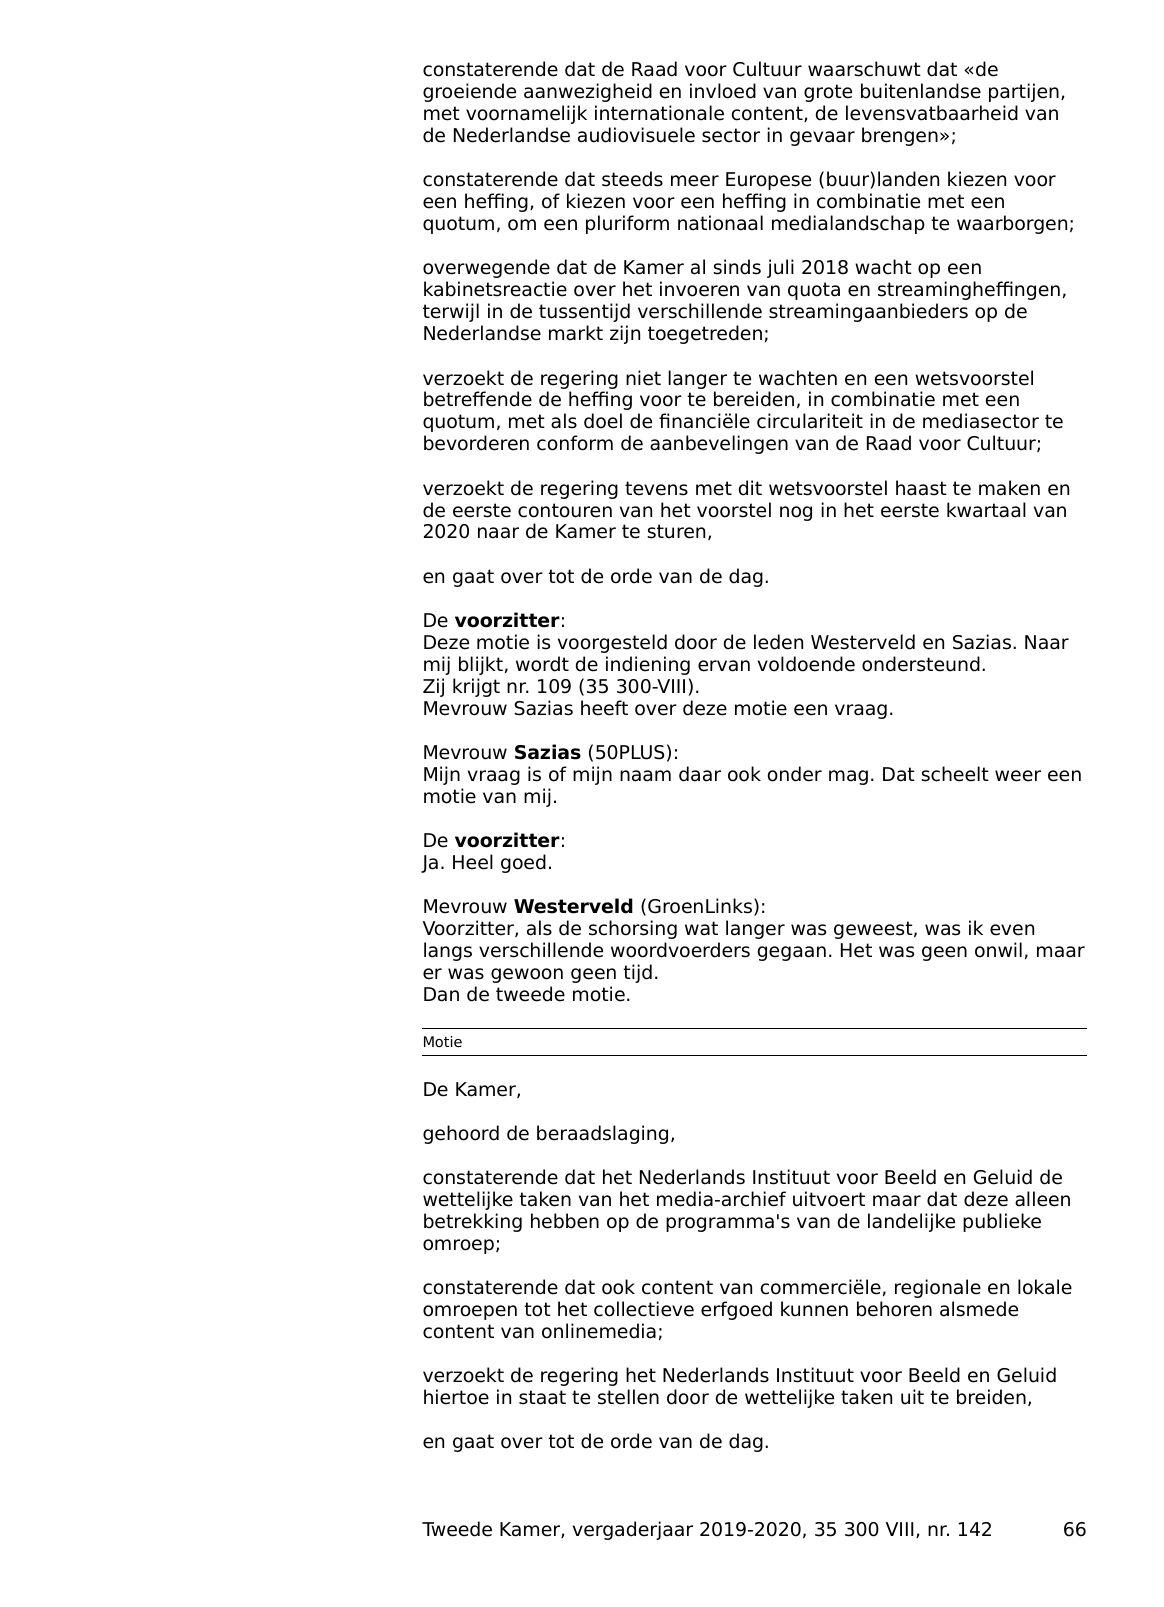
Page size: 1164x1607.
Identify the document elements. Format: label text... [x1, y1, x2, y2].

text De Kamer, [422, 1078, 1087, 1101]
text Deze motie is voorgesteld door de leden Westerveld en Sazias. Naar mij blijkt, wordt de indiening ervan voldoende ondersteund. [422, 632, 1087, 676]
text gehoord de beraadslaging, [422, 1123, 1087, 1145]
text Zij krijgt nr. 109 (35 300-VIII). [422, 676, 1087, 698]
text verzoekt de regering niet langer te wachten en een wetsvoorstel betreffende de heffing voor te bereiden, in combinatie met een quotum, met als doel de financiële circulariteit in de mediasector te bevorderen conform de aanbevelingen van de Raad voor Cultuur; [422, 367, 1087, 455]
text Mevrouw Westerveld (GroenLinks): [422, 896, 1087, 918]
text Voorzitter, als de schorsing wat langer was geweest, was ik even langs verschillende woordvoerders gegaan. Het was geen onwil, maar er was gewoon geen tijd. [422, 918, 1087, 984]
text constaterende dat steeds meer Europese (buur)landen kiezen voor een heffing, of kiezen voor een heffing in combinatie met een quotum, om een pluriform nationaal medialandschap te waarborgen; [422, 169, 1087, 235]
text constaterende dat de Raad voor Cultuur waarschuwt dat «de groeiende aanwezigheid en invloed van grote buitenlandse partijen, met voornamelijk internationale content, de levensvatbaarheid van de Nederlandse audiovisuele sector in gevaar brengen»; [422, 59, 1087, 147]
text overwegende dat de Kamer al sinds juli 2018 wacht op een kabinetsreactie over het invoeren van quota en streamingheffingen, terwijl in de tussentijd verschillende streamingaanbieders op de Nederlandse markt zijn toegetreden; [422, 257, 1087, 345]
text Mevrouw Sazias heeft over deze motie een vraag. [422, 698, 1087, 720]
text en gaat over tot de orde van de dag. [422, 1431, 1087, 1453]
text Ja. Heel goed. [422, 852, 1087, 874]
text De voorzitter: [422, 610, 1087, 632]
text verzoekt de regering tevens met dit wetsvoorstel haast te maken en de eerste contouren van het voorstel nog in het eerste kwartaal van 2020 naar de Kamer te sturen, [422, 477, 1087, 543]
table_header Motie [422, 1029, 1087, 1055]
text constaterende dat het Nederlands Instituut voor Beeld en Geluid de wettelijke taken van het media-archief uitvoert maar dat deze alleen betrekking hebben op de programma's van de landelijke publieke omroep; [422, 1167, 1087, 1255]
text constaterende dat ook content van commerciële, regionale en lokale omroepen tot het collectieve erfgoed kunnen behoren alsmede content van onlinemedia; [422, 1277, 1087, 1343]
text De voorzitter: [422, 830, 1087, 852]
text en gaat over tot de orde van de dag. [422, 566, 1087, 588]
text Mevrouw Sazias (50PLUS): [422, 742, 1087, 764]
text verzoekt de regering het Nederlands Instituut voor Beeld en Geluid hiertoe in staat te stellen door de wettelijke taken uit te breiden, [422, 1365, 1087, 1409]
text Dan de tweede motie. [422, 984, 1087, 1006]
text Mijn vraag is of mijn naam daar ook onder mag. Dat scheelt weer een motie van mij. [422, 764, 1087, 808]
